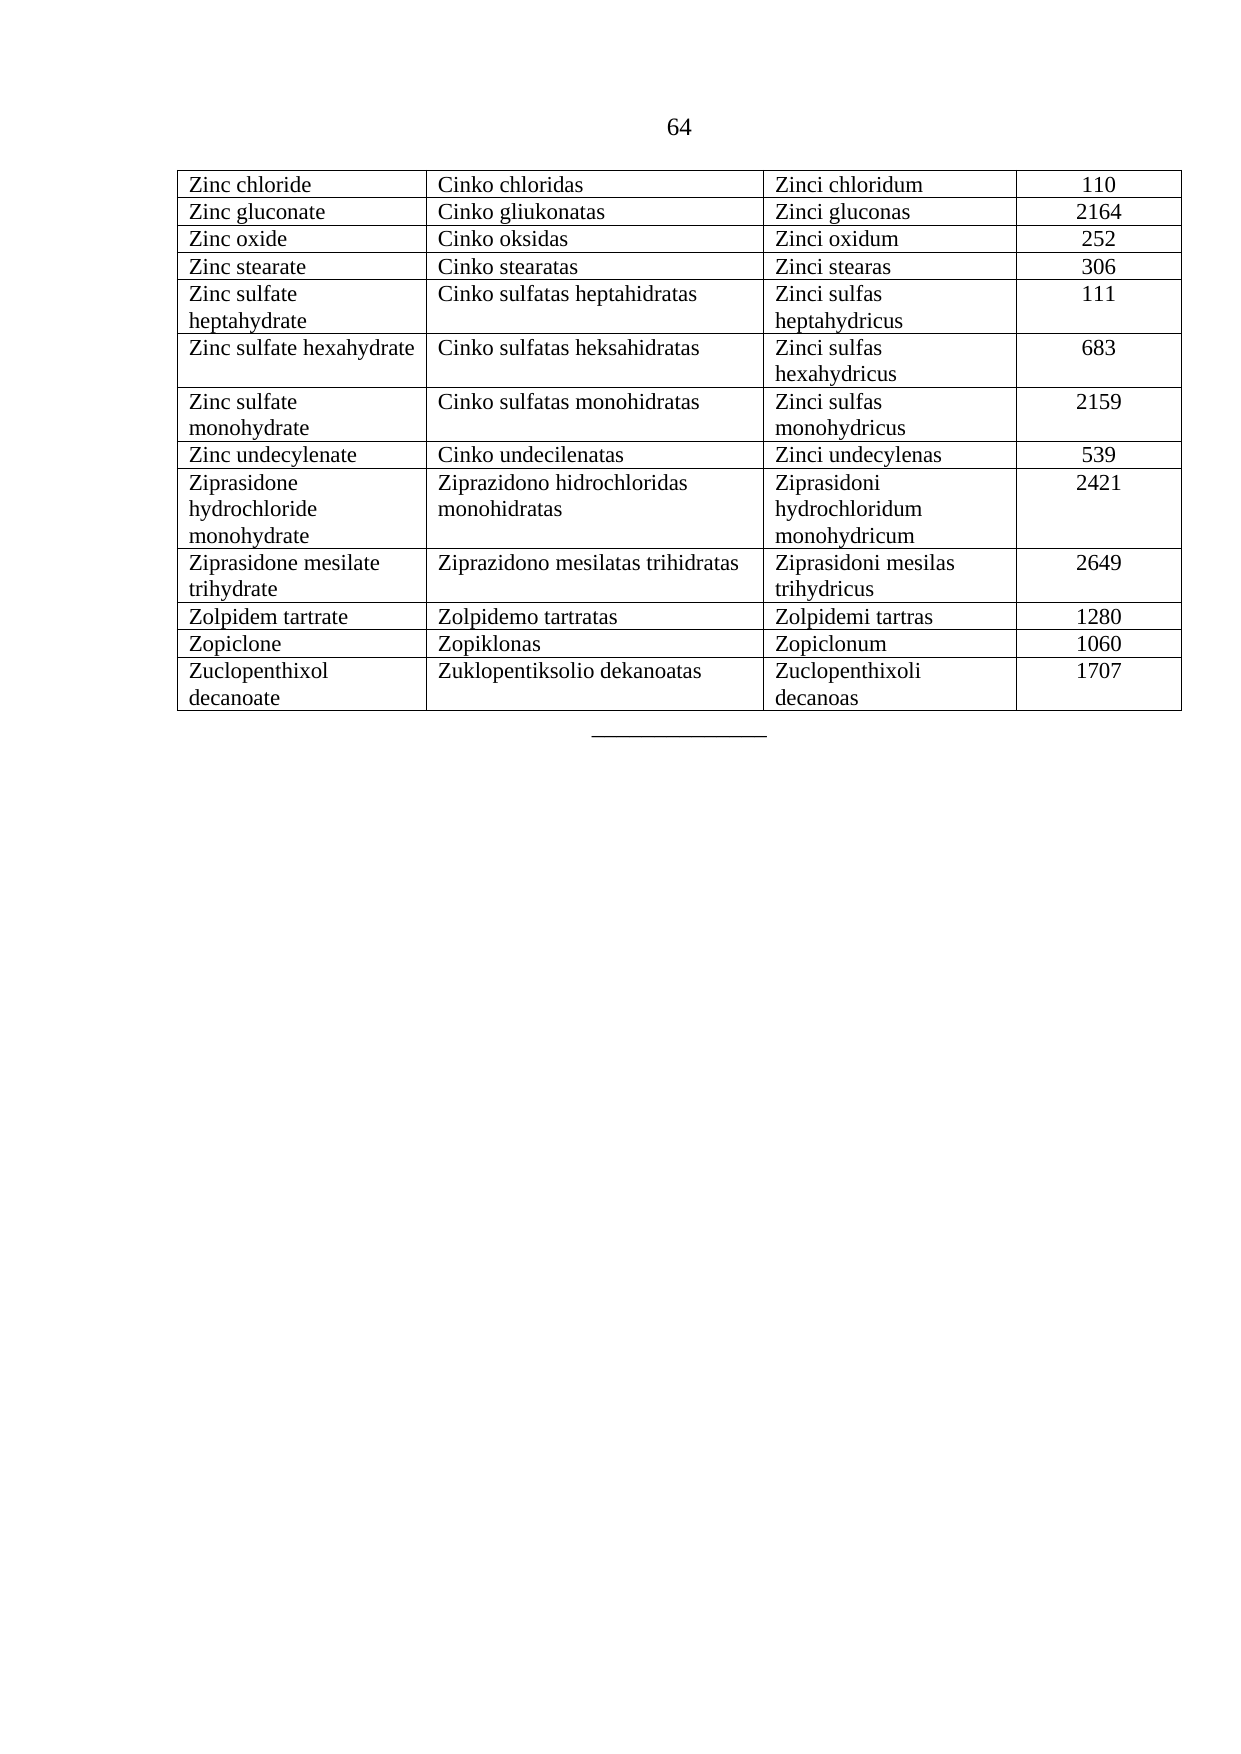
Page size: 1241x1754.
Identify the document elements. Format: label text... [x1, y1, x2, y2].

table_cell Cinko sulfatas monohidratas [427, 388, 763, 441]
table_cell Zinci gluconas [764, 198, 1016, 224]
table_cell Zinc sulfate monohydrate [178, 388, 426, 441]
table_cell Zinci stearas [764, 253, 1016, 279]
table_cell 539 [1017, 442, 1181, 468]
table_cell 2164 [1017, 198, 1181, 224]
table_cell 2649 [1017, 549, 1181, 602]
table_cell Ziprasidone mesilate trihydrate [178, 549, 426, 602]
table_cell 1280 [1017, 603, 1181, 629]
table_cell Ziprazidono mesilatas trihidratas [427, 549, 763, 602]
table_cell Zopiklonas [427, 630, 763, 657]
table_cell Cinko oksidas [427, 226, 763, 252]
table_cell 306 [1017, 253, 1181, 279]
table_cell Zinc chloride [178, 171, 426, 197]
table_cell Zinci oxidum [764, 226, 1016, 252]
table_cell Ziprasidoni hydrochloridum monohydricum [764, 469, 1016, 548]
table_cell Zopiclone [178, 630, 426, 657]
table_cell Zolpidem tartrate [178, 603, 426, 629]
table_cell Zuclopenthixol decanoate [178, 658, 426, 710]
table_cell Zinc sulfate heptahydrate [178, 280, 426, 333]
table_cell Zinc undecylenate [178, 442, 426, 468]
table_cell Zinc stearate [178, 253, 426, 279]
table_cell Ziprazidono hidrochloridas monohidratas [427, 469, 763, 548]
table_cell Cinko chloridas [427, 171, 763, 197]
table_cell Ziprasidone hydrochloride monohydrate [178, 469, 426, 548]
table_cell Zinci sulfas monohydricus [764, 388, 1016, 441]
table_cell Cinko sulfatas heksahidratas [427, 334, 763, 387]
table_cell Zinc oxide [178, 226, 426, 252]
table_cell Cinko undecilenatas [427, 442, 763, 468]
table_cell Zinc sulfate hexahydrate [178, 334, 426, 387]
table_cell 2421 [1017, 469, 1181, 548]
table_cell Zinci sulfas heptahydricus [764, 280, 1016, 333]
table_cell Zuklopentiksolio dekanoatas [427, 658, 763, 710]
table_cell Cinko sulfatas heptahidratas [427, 280, 763, 333]
table_cell 111 [1017, 280, 1181, 333]
table_cell Zinci sulfas hexahydricus [764, 334, 1016, 387]
table_cell Zolpidemo tartratas [427, 603, 763, 629]
table_cell Cinko stearatas [427, 253, 763, 279]
table_cell Zinci undecylenas [764, 442, 1016, 468]
table_cell Zinc gluconate [178, 198, 426, 224]
table_cell 1707 [1017, 658, 1181, 710]
table_cell Zinci chloridum [764, 171, 1016, 197]
text ______________ [177, 711, 1181, 740]
table_cell 2159 [1017, 388, 1181, 441]
table_cell Ziprasidoni mesilas trihydricus [764, 549, 1016, 602]
table_cell Zuclopenthixoli decanoas [764, 658, 1016, 710]
table_cell 1060 [1017, 630, 1181, 657]
table_cell Cinko gliukonatas [427, 198, 763, 224]
table_cell Zolpidemi tartras [764, 603, 1016, 629]
table_cell 110 [1017, 171, 1181, 197]
table_cell 683 [1017, 334, 1181, 387]
table_cell 252 [1017, 226, 1181, 252]
table_cell Zopiclonum [764, 630, 1016, 657]
